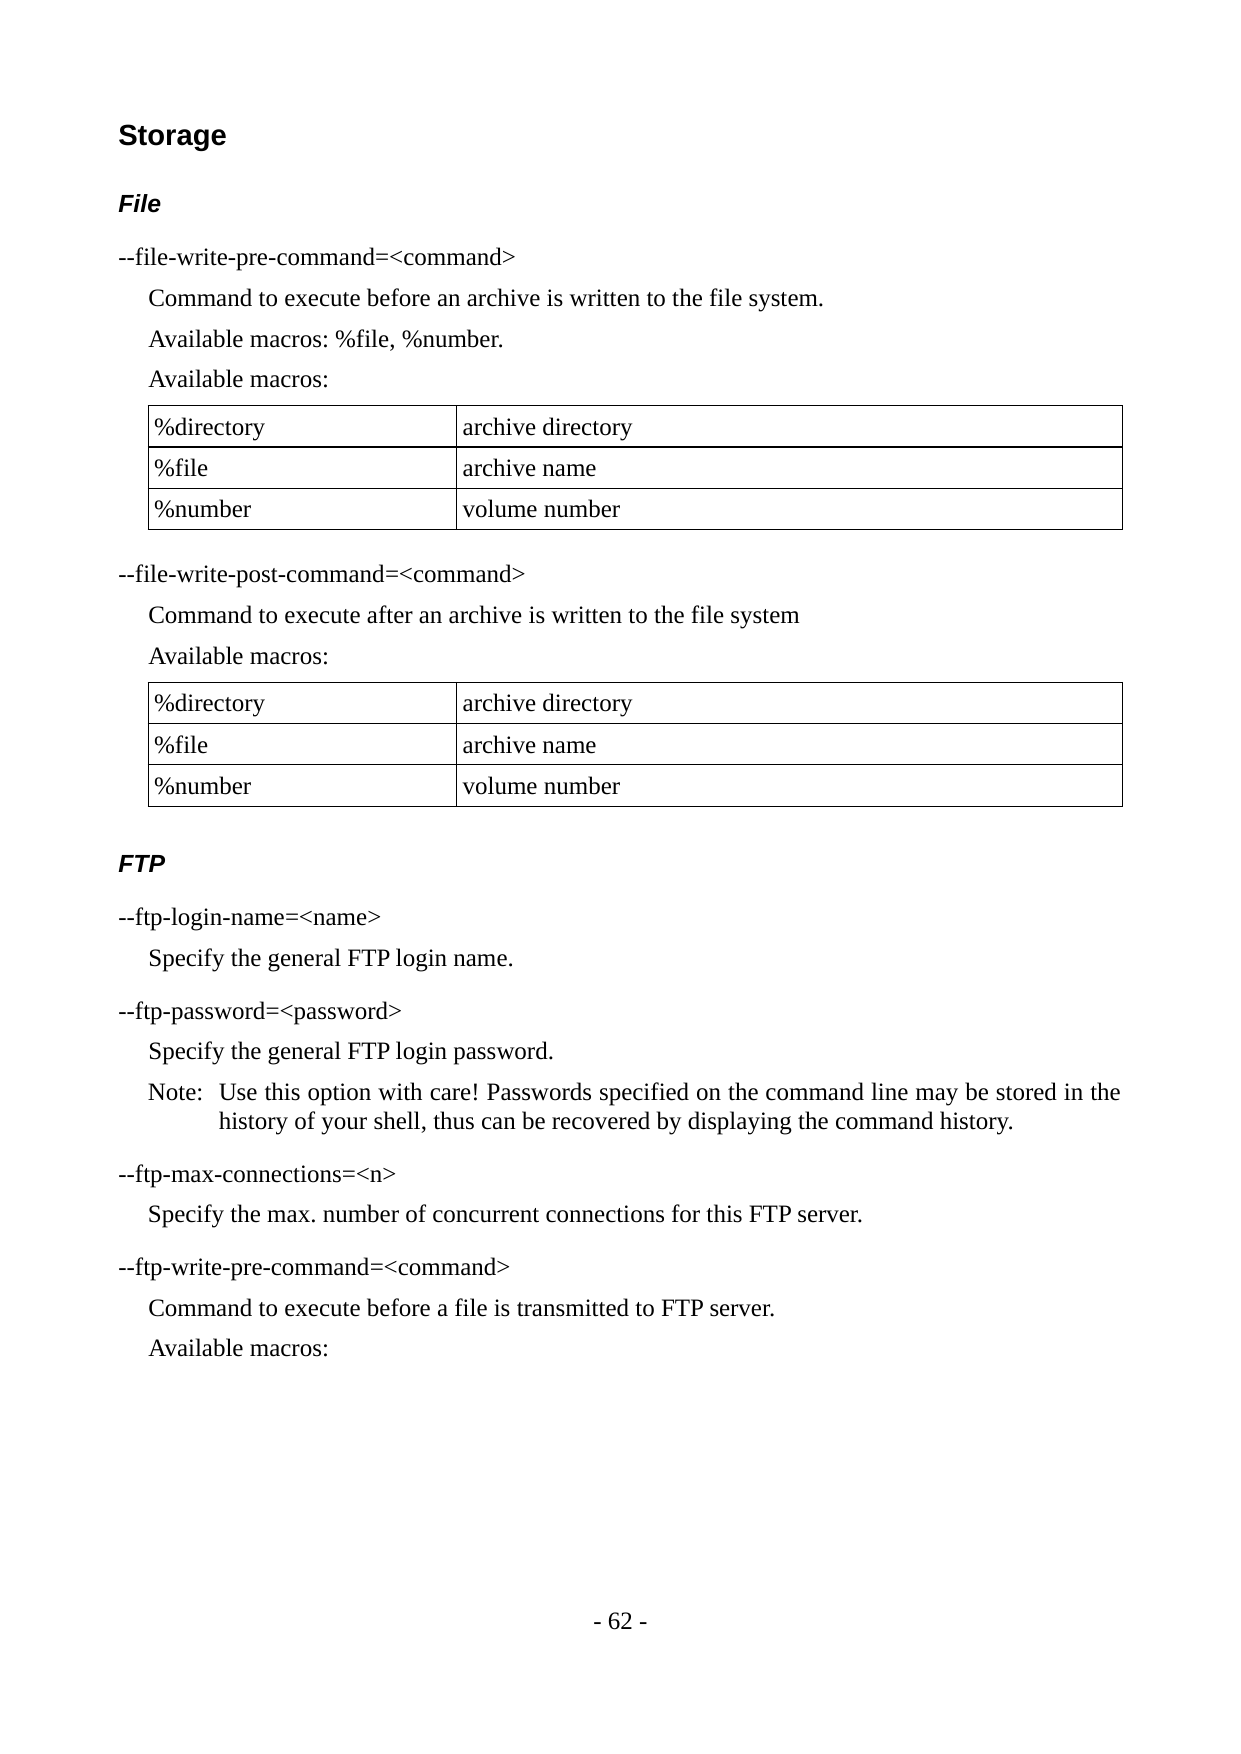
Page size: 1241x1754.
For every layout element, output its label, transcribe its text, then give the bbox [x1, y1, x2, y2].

text Command to execute before an archive is written to the file system. [148, 283, 1122, 312]
table_cell archive name [457, 724, 1122, 764]
title --ftp-max-connections=<n> [118, 1159, 1122, 1187]
title --file-write-post-command=<command> [118, 559, 1122, 588]
text Specify the general FTP login password. [148, 1036, 1122, 1065]
table_header %directory [149, 683, 456, 723]
text Available macros: [148, 364, 1122, 393]
table_cell volume number [457, 765, 1122, 806]
table_header %directory [149, 406, 456, 446]
subtitle FTP [118, 849, 1122, 878]
text Command to execute before a file is transmitted to FTP server. [148, 1293, 1122, 1322]
table_cell %number [149, 765, 456, 806]
subtitle Storage [118, 118, 1122, 152]
text Available macros: [148, 641, 1122, 670]
text Available macros: %file, %number. [148, 324, 1122, 352]
text Available macros: [148, 1333, 1122, 1362]
table_cell volume number [457, 489, 1122, 529]
table_cell %number [149, 489, 456, 529]
subtitle File [118, 189, 1122, 218]
table_cell %file [149, 448, 456, 488]
title --ftp-password=<password> [118, 996, 1122, 1024]
title --ftp-write-pre-command=<command> [118, 1252, 1122, 1281]
title --file-write-pre-command=<command> [118, 242, 1122, 271]
text Command to execute after an archive is written to the file system [148, 600, 1122, 629]
table_header archive directory [457, 406, 1122, 446]
table_cell %file [149, 724, 456, 764]
text Specify the max. number of concurrent connections for this FTP server. [148, 1199, 1122, 1228]
table_cell archive name [457, 448, 1122, 488]
title --ftp-login-name=<name> [118, 902, 1122, 931]
text Specify the general FTP login name. [148, 943, 1122, 972]
table_header archive directory [457, 683, 1122, 723]
text Note: Use this option with care! Passwords specified on the command line may be stored in the history of your shell, thus can be recovered by displaying the command history. [148, 1077, 1122, 1135]
